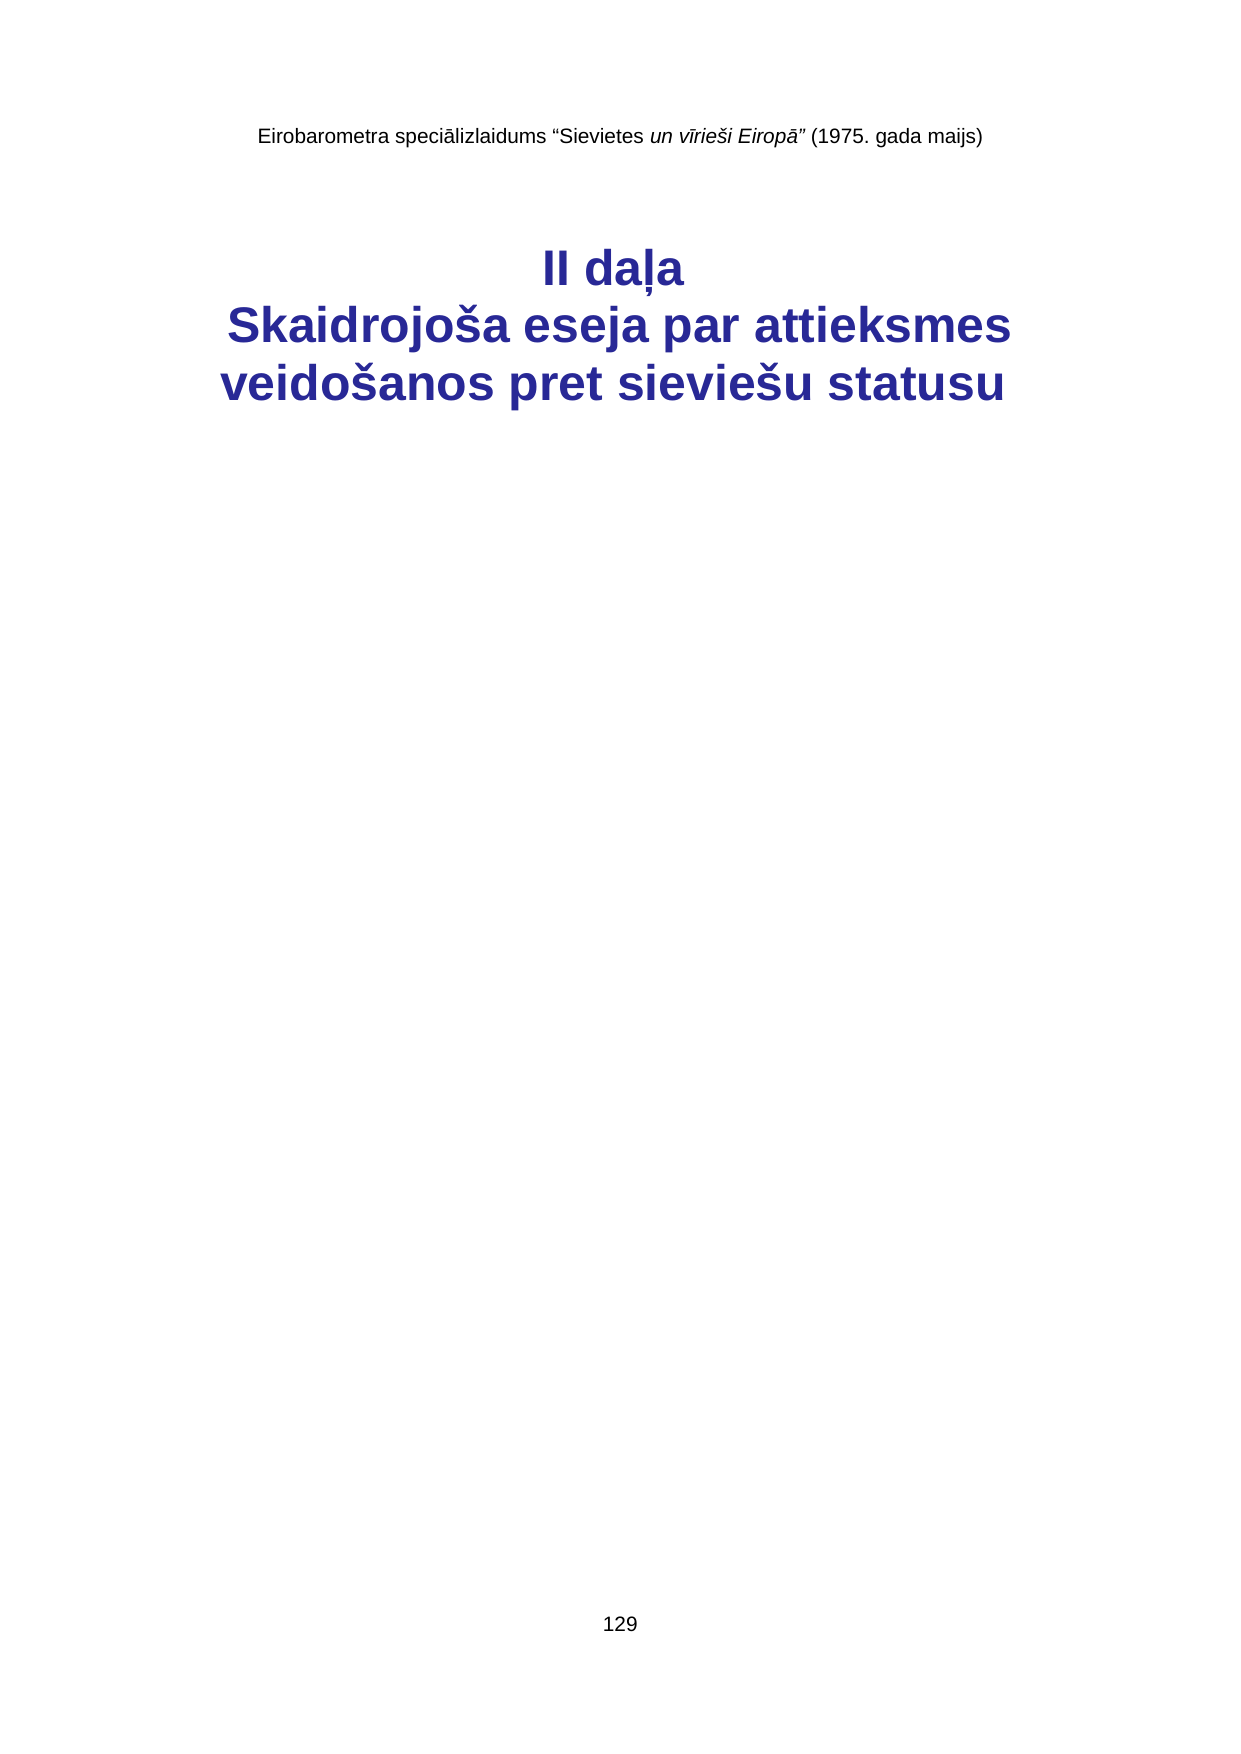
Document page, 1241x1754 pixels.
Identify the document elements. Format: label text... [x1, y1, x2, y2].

subtitle II daļa Skaidrojoša eseja par attieksmes veidošanos pret sieviešu statusu [118, 238, 1122, 411]
